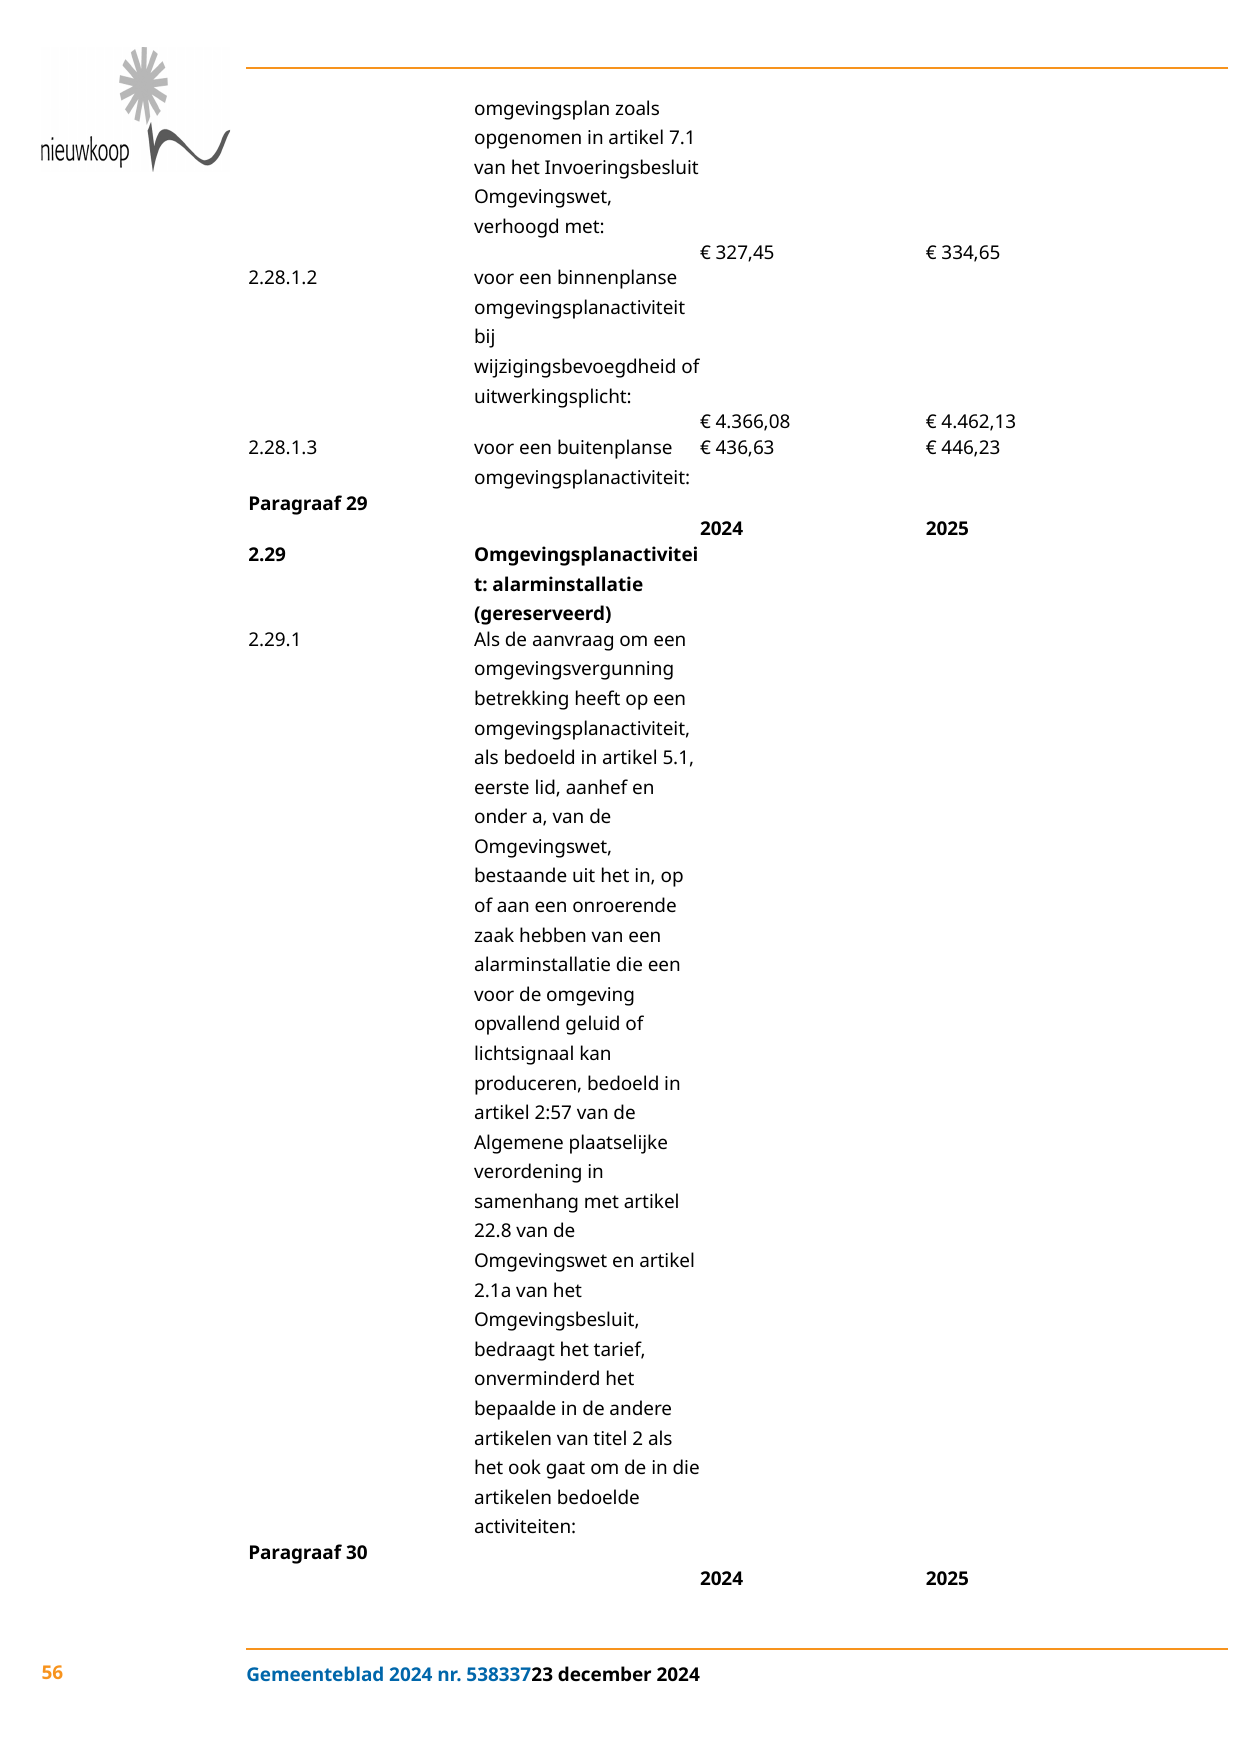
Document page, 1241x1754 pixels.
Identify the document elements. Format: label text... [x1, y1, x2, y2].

table_cell [700, 265, 926, 409]
table_cell [700, 541, 926, 626]
table_cell [700, 626, 926, 1539]
table_cell [926, 490, 1152, 515]
table_cell [926, 541, 1152, 626]
table_cell 2.28.1.3 [248, 434, 474, 490]
table_cell [926, 626, 1152, 1539]
table_cell [926, 1539, 1152, 1565]
table_cell € 327,45 [700, 239, 926, 264]
table_cell Paragraaf 29 [248, 490, 474, 515]
table_cell [474, 1565, 700, 1591]
table_cell Omgevingsplanactiviteit: alarminstallatie (gereserveerd) [474, 541, 700, 626]
table_cell [248, 515, 474, 541]
table_cell [474, 409, 700, 434]
table_cell [474, 490, 700, 515]
table_cell € 436,63 [700, 434, 926, 490]
table_cell € 334,65 [926, 239, 1152, 264]
table_cell € 4.366,08 [700, 409, 926, 434]
table_cell [248, 95, 474, 239]
table_cell [700, 95, 926, 239]
table_cell 2024 [700, 1565, 926, 1591]
table_cell € 446,23 [926, 434, 1152, 490]
table_cell 2.29 [248, 541, 474, 626]
table_cell [926, 265, 1152, 409]
table_cell [700, 1539, 926, 1565]
table_cell 2024 [700, 515, 926, 541]
table_cell 2.29.1 [248, 626, 474, 1539]
table_cell [248, 239, 474, 264]
table_cell [474, 1539, 700, 1565]
table_cell [474, 239, 700, 264]
picture [41, 47, 231, 172]
table_cell voor een buitenplanse omgevingsplanactiviteit: [474, 434, 700, 490]
table_cell Als de aanvraag om een omgevingsvergunning betrekking heeft op een omgevingsplanactiviteit, als bedoeld in artikel 5.1, eerste lid, aanhef en onder a, van de Omgevingswet, bestaande uit het in, op of aan een onroerende zaak hebben van een alarminstallatie die een voor de omgeving opvallend geluid of lichtsignaal kan produceren, bedoeld in artikel 2:57 van de Algemene plaatselijke verordening in samenhang met artikel 22.8 van de Omgevingswet en artikel 2.1a van het Omgevingsbesluit, bedraagt het tarief, onverminderd het bepaalde in de andere artikelen van titel 2 als het ook gaat om de in die artikelen bedoelde activiteiten: [474, 626, 700, 1539]
table_cell 2.28.1.2 [248, 265, 474, 409]
table_cell 2025 [926, 515, 1152, 541]
table_cell omgevingsplan zoals opgenomen in artikel 7.1 van het Invoeringsbesluit Omgevingswet, verhoogd met: [474, 95, 700, 239]
table_cell [926, 95, 1152, 239]
table_cell 2025 [926, 1565, 1152, 1591]
table_cell voor een binnenplanse omgevingsplanactiviteit bij wijzigingsbevoegdheid of uitwerkingsplicht: [474, 265, 700, 409]
table_cell [474, 515, 700, 541]
table_cell [248, 1565, 474, 1591]
table_cell € 4.462,13 [926, 409, 1152, 434]
table_cell [700, 490, 926, 515]
table_cell Paragraaf 30 [248, 1539, 474, 1565]
table_cell [248, 409, 474, 434]
